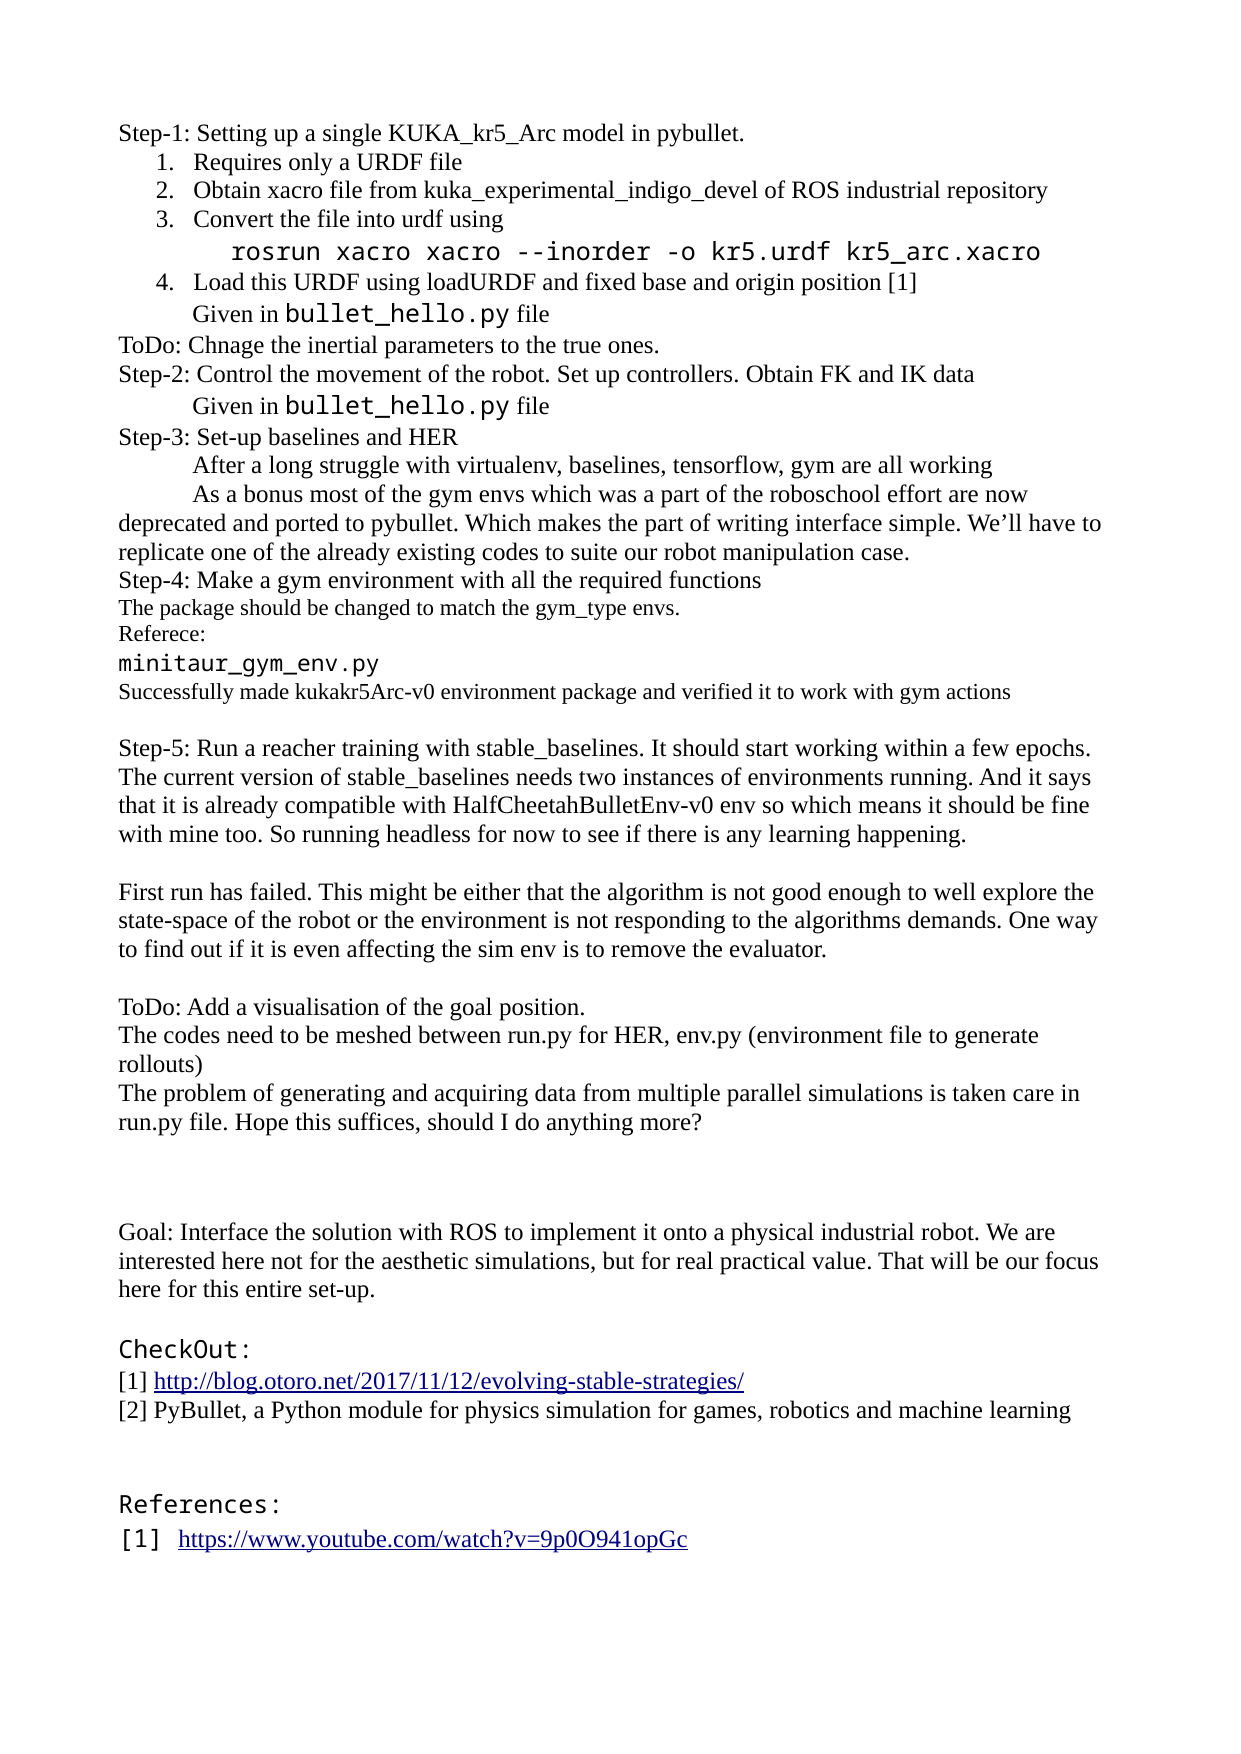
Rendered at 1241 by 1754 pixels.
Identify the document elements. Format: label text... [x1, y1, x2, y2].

text The package should be changed to match the gym_type envs. [118, 594, 1122, 620]
list Requires only a URDF file [156, 147, 1122, 176]
list Load this URDF using loadURDF and fixed base and origin position [1] [156, 267, 1122, 296]
text After a long struggle with virtualenv, baselines, tensorflow, gym are all working [118, 450, 1122, 479]
text ToDo: Chnage the inertial parameters to the true ones. [118, 330, 1122, 359]
text The current version of stable_baselines needs two instances of environments running. And it says that it is already compatible with HalfCheetahBulletEnv-v0 env so which means it should be fine with mine too. So running headless for now to see if there is any learning happening. [118, 762, 1122, 848]
text References: [118, 1486, 1122, 1521]
text Goal: Interface the solution with ROS to implement it onto a physical industrial robot. We are interested here not for the aesthetic simulations, but for real practical value. That will be our focus here for this entire set-up. [118, 1217, 1122, 1303]
text [1] http://blog.otoro.net/2017/11/12/evolving-stable-strategies/ [118, 1366, 1122, 1395]
text The codes need to be meshed between run.py for HER, env.py (environment file to generate rollouts) [118, 1021, 1122, 1078]
text [2] PyBullet, a Python module for physics simulation for games, robotics and machine learning [118, 1395, 1122, 1424]
text Step-2: Control the movement of the robot. Set up controllers. Obtain FK and IK data [118, 359, 1122, 387]
list Convert the file into urdf using [156, 204, 1122, 233]
text ToDo: Add a visualisation of the goal position. [118, 992, 1122, 1021]
text As a bonus most of the gym envs which was a part of the roboschool effort are now deprecated and ported to pybullet. Which makes the part of writing interface simple. We’ll have to replicate one of the already existing codes to suite our robot manipulation case. [118, 479, 1122, 565]
text Given in bullet_hello.py file [118, 387, 1122, 422]
text CheckOut: [118, 1332, 1122, 1366]
text Step-4: Make a gym environment with all the required functions [118, 565, 1122, 594]
text The problem of generating and acquiring data from multiple parallel simulations is taken care in run.py file. Hope this suffices, should I do anything more? [118, 1078, 1122, 1136]
text Step-3: Set-up baselines and HER [118, 422, 1122, 450]
text Step-5: Run a reacher training with stable_baselines. It should start working within a few epochs. [118, 733, 1122, 762]
text Step-1: Setting up a single KUKA_kr5_Arc model in pybullet. [118, 118, 1122, 147]
text minitaur_gym_env.py [118, 647, 1122, 678]
text Referece: [118, 620, 1122, 647]
text Successfully made kukakr5Arc-v0 environment package and verified it to work with gym actions [118, 678, 1122, 704]
list rosrun xacro xacro --inorder -o kr5.urdf kr5_arc.xacro [193, 233, 1122, 267]
text First run has failed. This might be either that the algorithm is not good enough to well explore the state-space of the robot or the environment is not responding to the algorithms demands. One way to find out if it is even affecting the sim env is to remove the evaluator. [118, 877, 1122, 963]
text [1] https://www.youtube.com/watch?v=9p0O941opGc [118, 1521, 1122, 1554]
list Obtain xacro file from kuka_experimental_indigo_devel of ROS industrial repository [156, 176, 1122, 204]
text Given in bullet_hello.py file [118, 296, 1122, 330]
